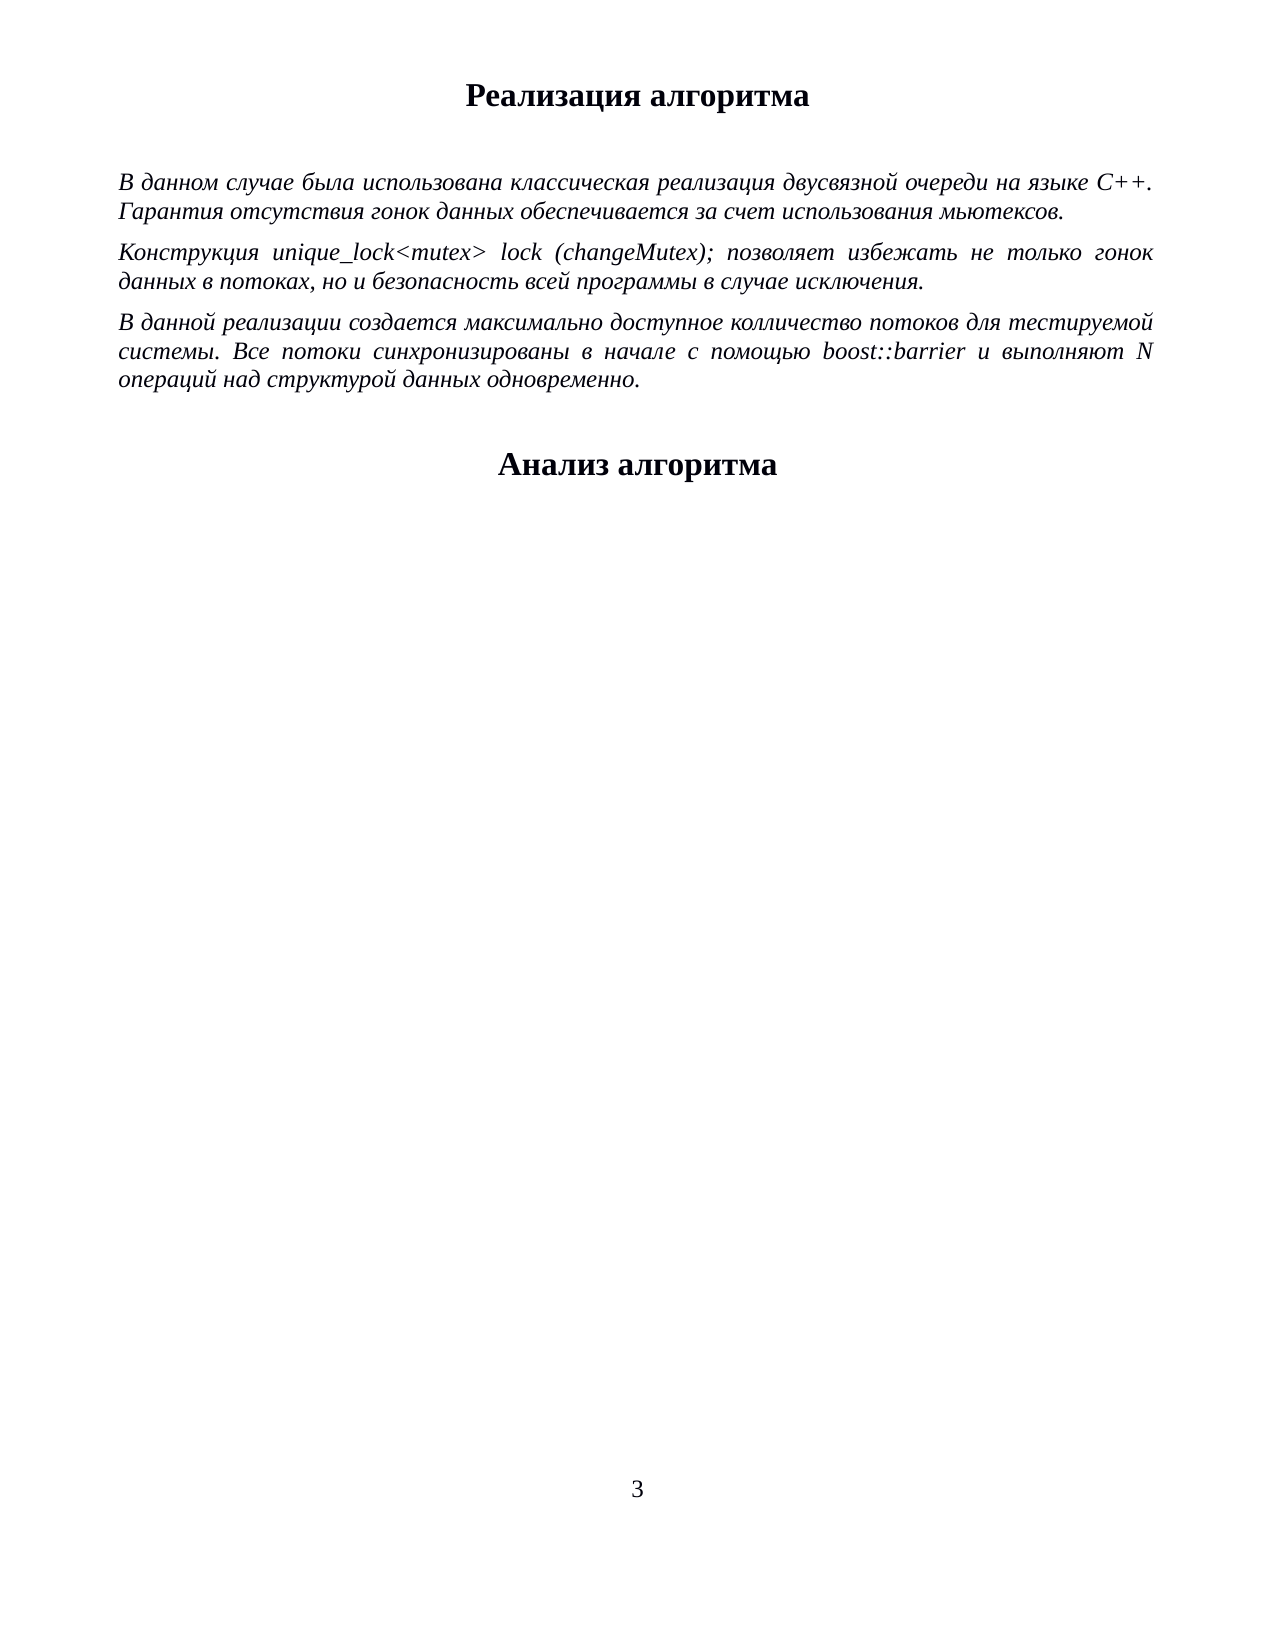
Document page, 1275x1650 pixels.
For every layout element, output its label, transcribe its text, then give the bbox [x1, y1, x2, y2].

text Конструкция unique_lock<mutex> lock (changeMutex); позволяет избежать не только гонок данных в потоках, но и безопасность всей программы в случае исключения. [118, 237, 1157, 294]
text Анализ алгоритма [118, 406, 1157, 482]
text Реализация алгоритма [118, 75, 1157, 113]
text В данном случае была использована классическая реализация двусвязной очереди на языке С++. Гарантия отсутствия гонок данных обеспечивается за счет использования мьютексов. [118, 167, 1157, 224]
text В данной реализации создается максимально доступное колличество потоков для тестируемой системы. Все потоки синхронизированы в начале с помощью boost::barrier и выполняют N операций над структурой данных одновременно. [118, 307, 1157, 393]
